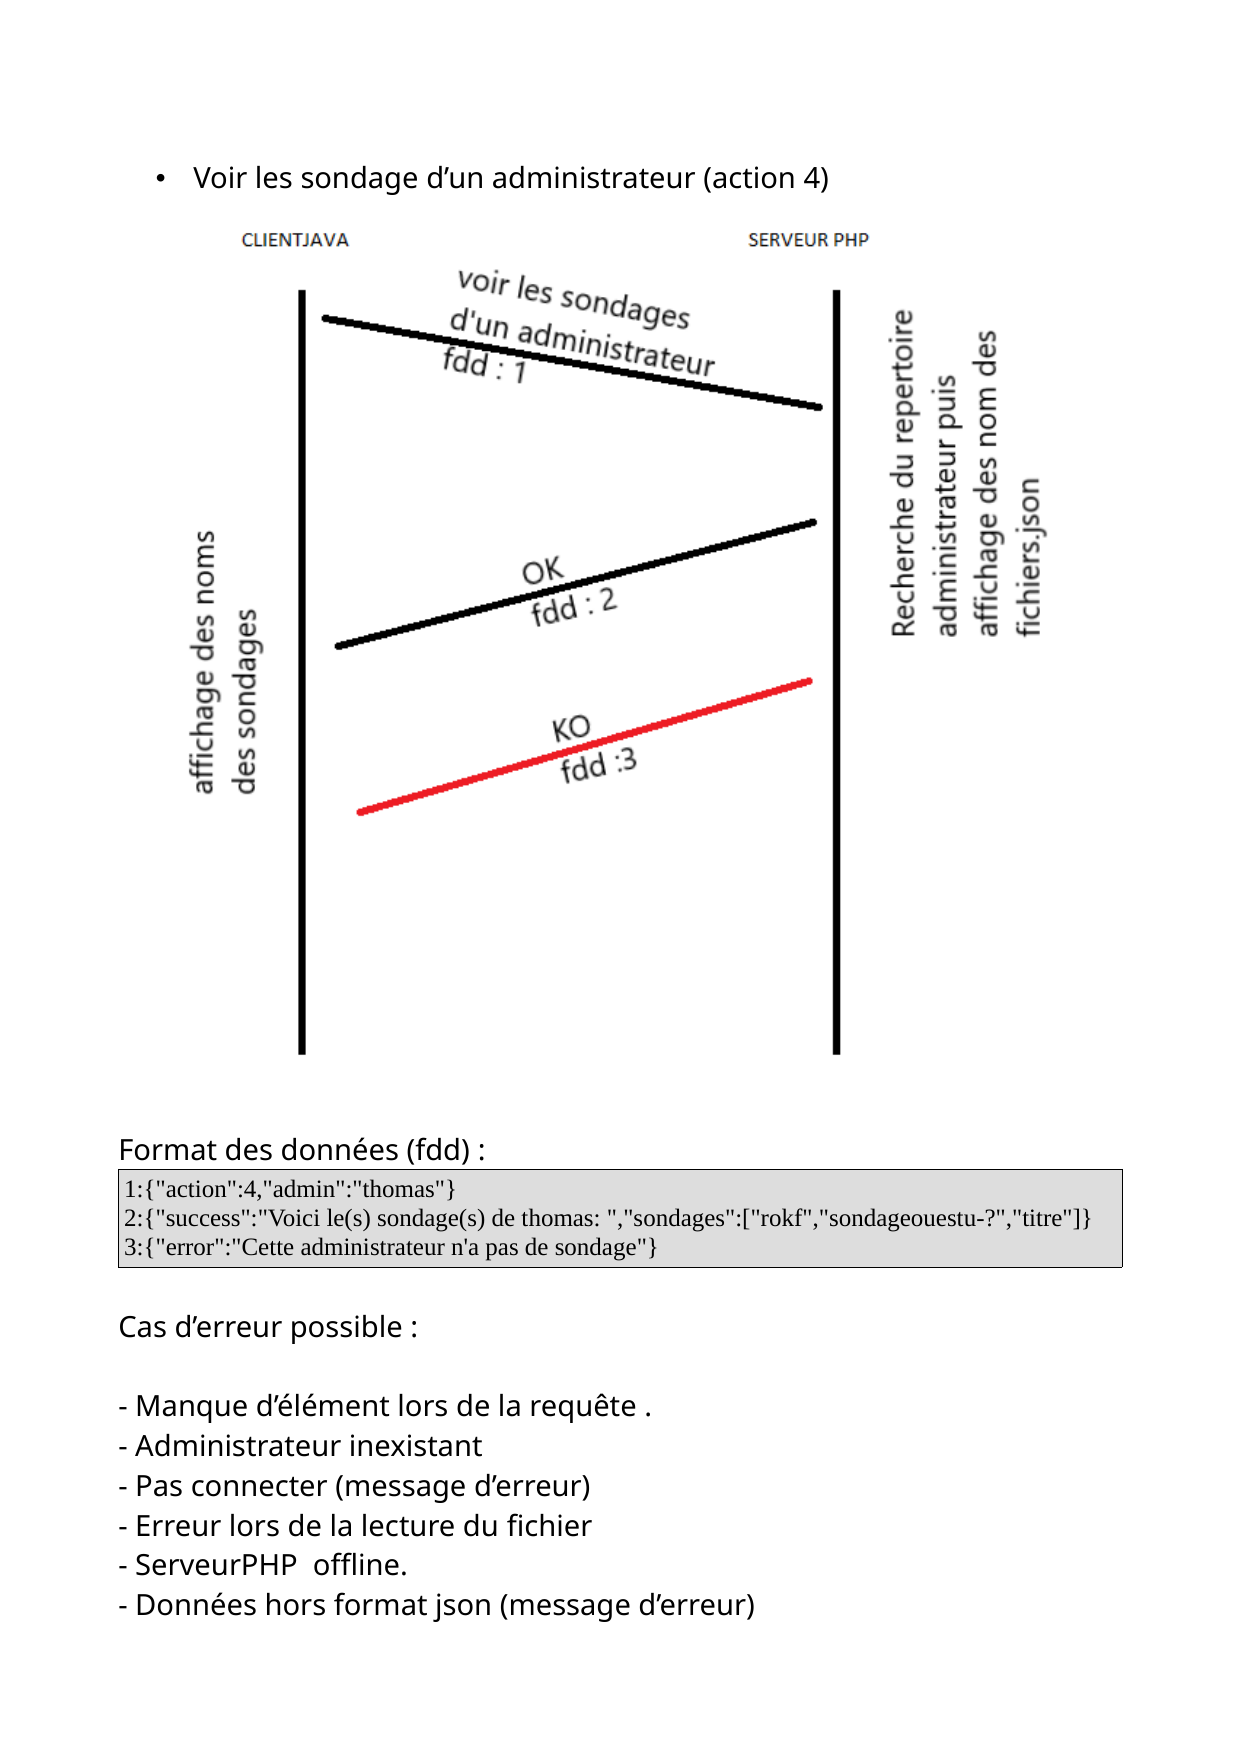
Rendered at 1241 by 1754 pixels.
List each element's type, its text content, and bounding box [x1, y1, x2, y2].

picture [118, 197, 1123, 1090]
text Cas d’erreur possible : [118, 1306, 1122, 1346]
list Voir les sondage d’un administrateur (action 4) [156, 158, 1122, 197]
text - ServeurPHP offline. [118, 1544, 1122, 1584]
text - Administrateur inexistant [118, 1425, 1122, 1465]
table_header 1:{"action":4,"admin":"thomas"} 2:{"success":"Voici le(s) sondage(s) de thomas: ","sondages":["rokf","sondageouestu-?","titre"]} 3:{"error":"Cette administrateur n'a pas de sondage"} [119, 1170, 1122, 1267]
text - Manque d’élément lors de la requête . [118, 1386, 1122, 1425]
text - Données hors format json (message d’erreur) [118, 1584, 1122, 1624]
text Format des données (fdd) : [118, 1129, 1122, 1169]
text - Erreur lors de la lecture du fichier [118, 1505, 1122, 1544]
text - Pas connecter (message d’erreur) [118, 1465, 1122, 1505]
